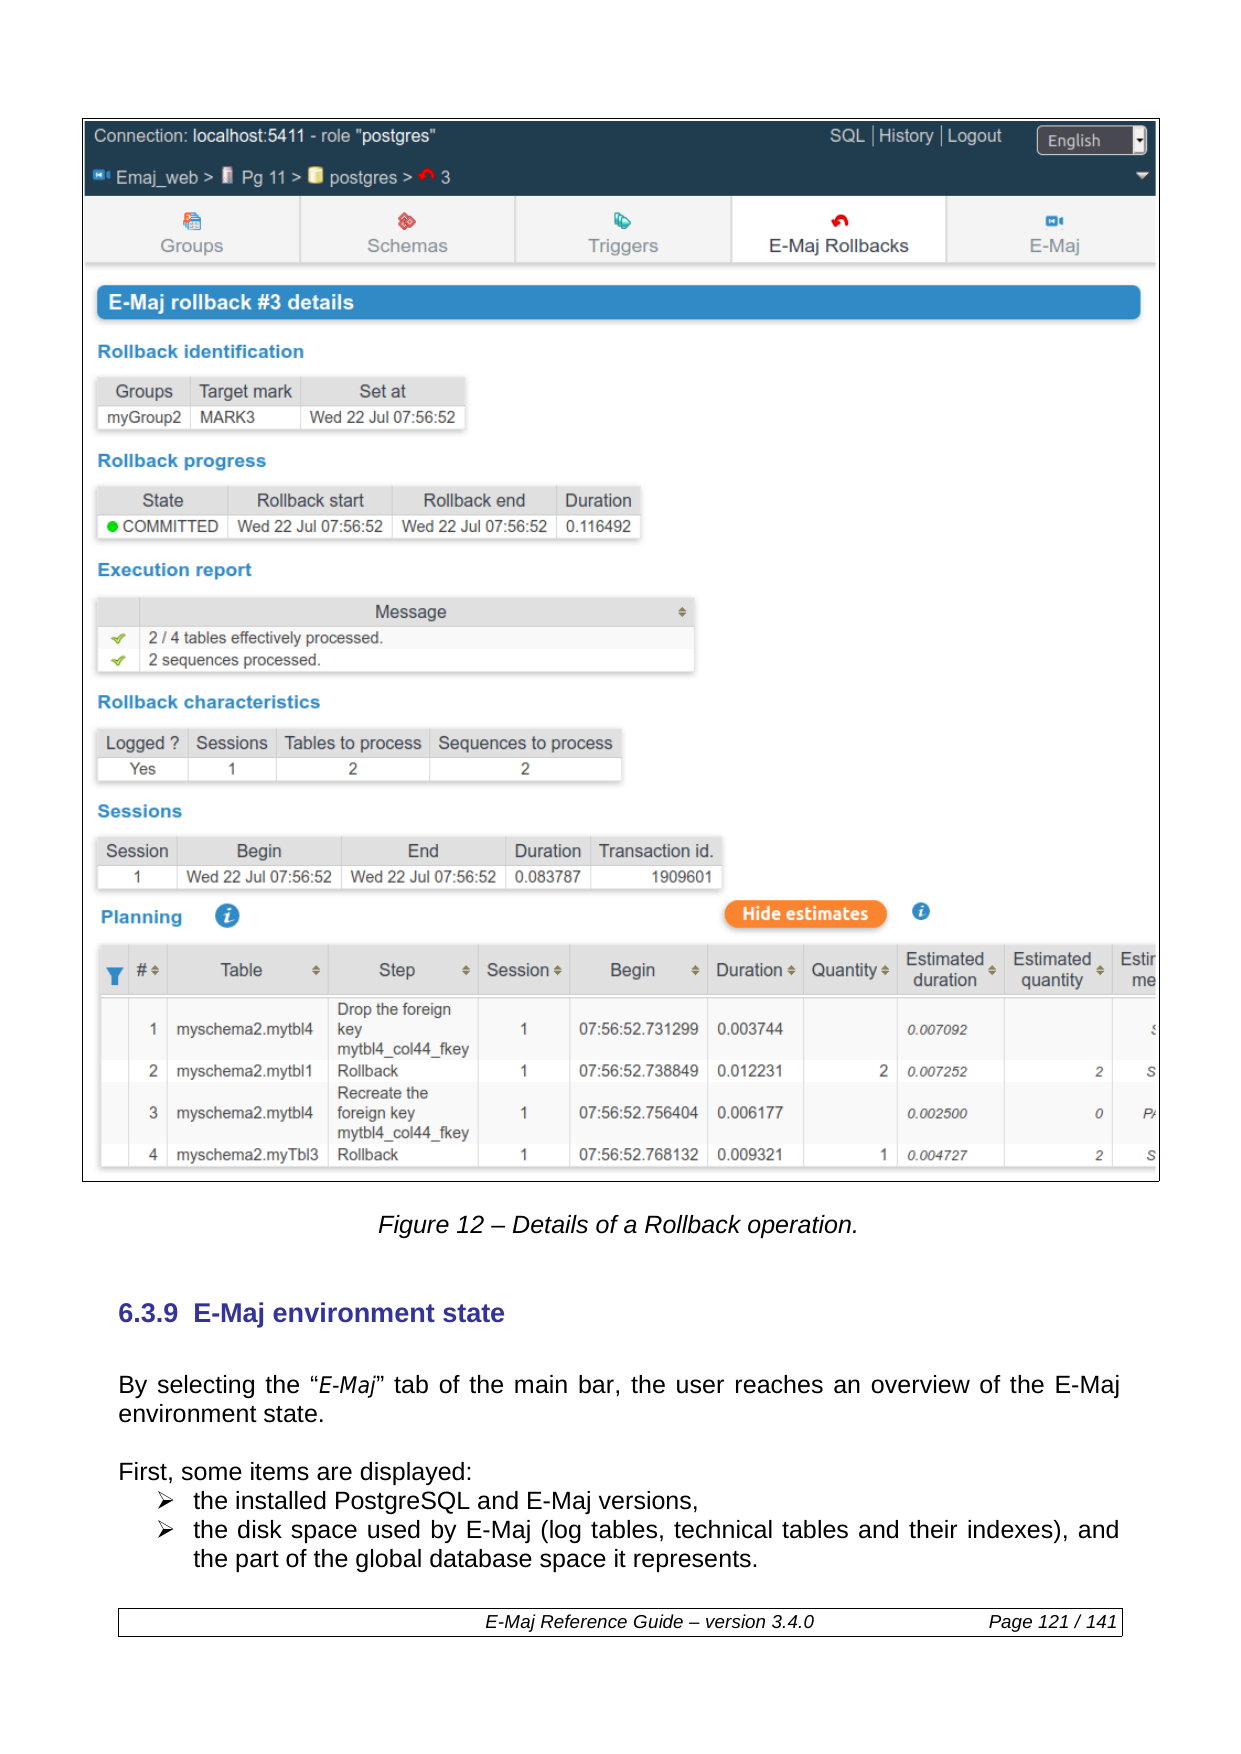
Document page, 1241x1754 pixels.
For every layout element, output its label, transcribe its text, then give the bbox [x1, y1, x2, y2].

list the installed PostgreSQL and E-Maj versions, [156, 1486, 1122, 1515]
subtitle E-Maj environment state [118, 1297, 1122, 1328]
text By selecting the “E-Maj” tab of the main bar, the user reaches an overview of the E-Maj environment state. [118, 1370, 1122, 1428]
list the disk space used by E-Maj (log tables, technical tables and their indexes), and the part of the global database space it represents. [156, 1515, 1122, 1573]
text Figure 12 – Details of a Rollback operation. [118, 1210, 1122, 1239]
text First, some items are displayed: [118, 1457, 1122, 1486]
picture [84, 121, 1156, 1178]
